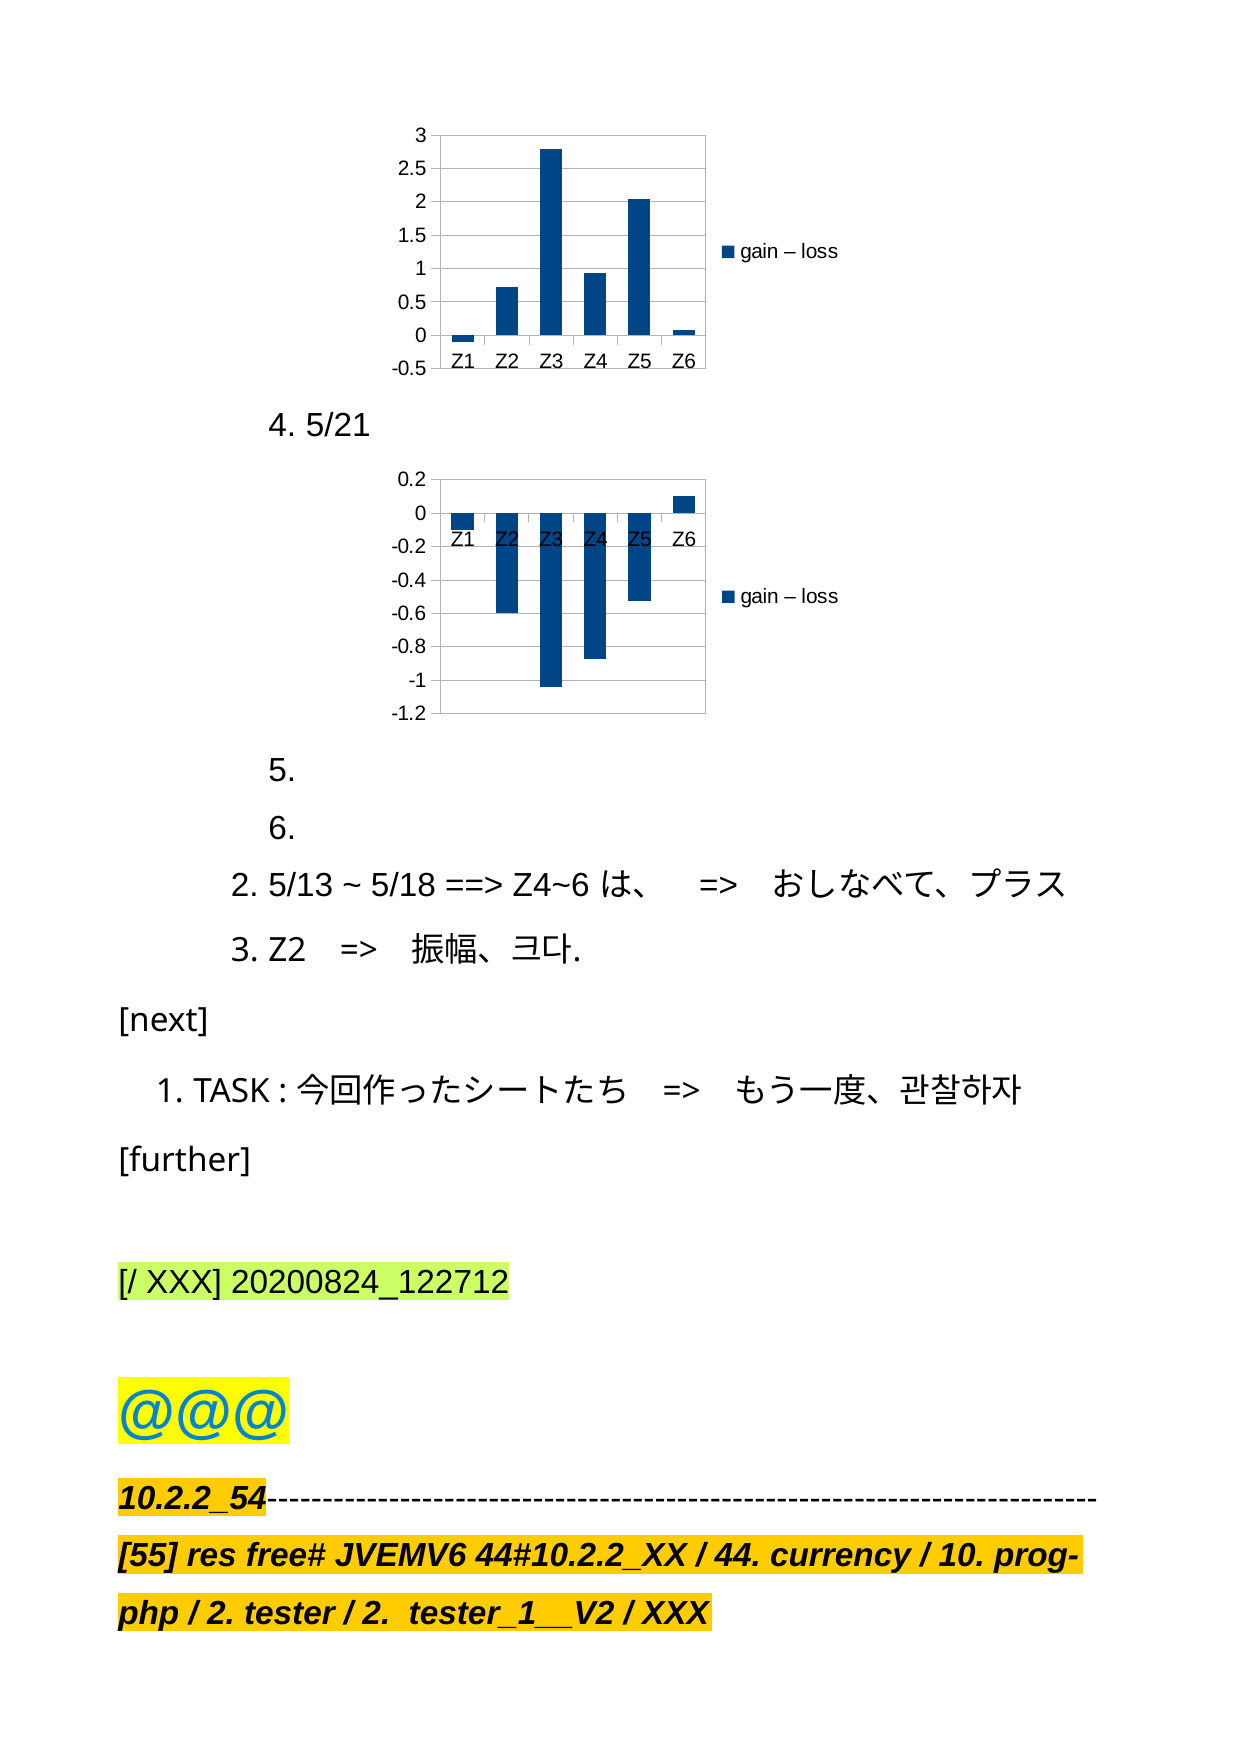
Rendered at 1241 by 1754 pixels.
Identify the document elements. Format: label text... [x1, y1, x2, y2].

list 5/21 [268, 118, 1122, 443]
text [next] [118, 996, 1122, 1041]
text [/ XXX] 20200824_122712 [118, 1262, 1122, 1300]
text [55] res free# JVEMV6 44#10.2.2_XX / 44. currency / 10. prog-php / 2. tester / 2. tester_1__V2 / XXX [118, 1535, 1122, 1631]
list TASK : 今回作ったシートたち => もう一度、관찰하자 [156, 1064, 1122, 1112]
text @@@ [118, 1377, 1122, 1444]
list 5/13 ~ 5/18 ==> Z4~6 は、 => おしなべて、プラス [231, 865, 1122, 904]
text [further] [118, 1136, 1122, 1182]
list Z2 => 振幅、크다. [231, 923, 1122, 971]
text 10.2.2_54--------------------------------------------------------------------------- [118, 1478, 1122, 1516]
